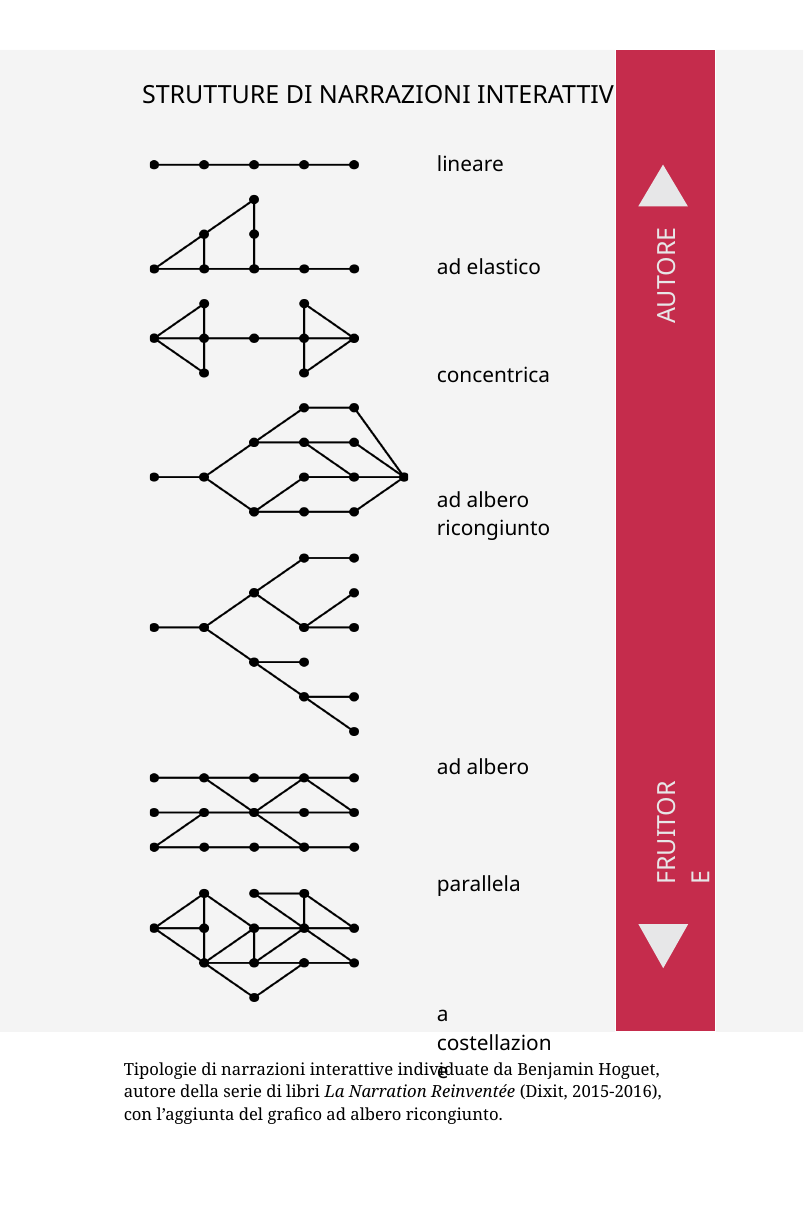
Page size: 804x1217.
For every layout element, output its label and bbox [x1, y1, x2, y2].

picture [149, 160, 409, 1002]
